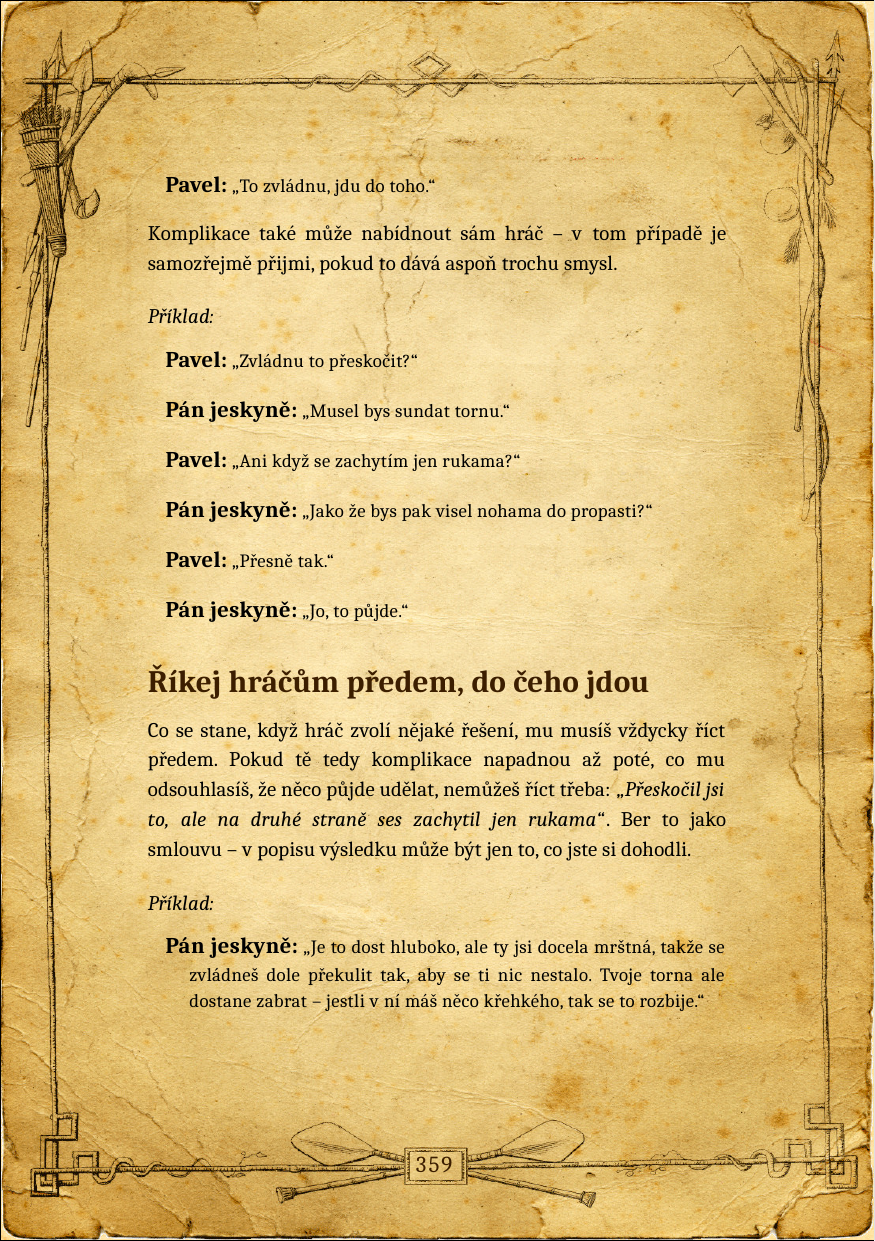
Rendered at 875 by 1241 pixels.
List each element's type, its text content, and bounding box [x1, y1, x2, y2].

text Pán jeskyně: „Musel bys sundat tornu.“ [165, 397, 726, 423]
text Pavel: „To zvládnu, jdu do toho.“ [165, 172, 726, 198]
subtitle Říkej hráčům předem, do čeho jdou [148, 664, 726, 701]
text Pavel: „Zvládnu to přeskočit?“ [165, 347, 726, 373]
text Příklad: [148, 305, 726, 329]
text Pán jeskyně: „Je to dost hluboko, ale ty jsi docela mrštná, takže se zvládneš dole překulit tak, aby se ti nic nestalo. Tvoje torna ale dostane zabrat – jestli v⁠ ní máš něco křehkého, tak se to rozbije.“ [165, 933, 726, 1013]
text Pán jeskyně: „Jo, to půjde.“ [165, 597, 726, 623]
text Pavel: „Ani když se zachytím jen rukama?“ [165, 447, 726, 473]
text Příklad: [148, 891, 726, 915]
picture [1, 1, 874, 1240]
text Pavel: „Přesně tak.“ [165, 547, 726, 573]
text Co se stane, když hráč zvolí nějaké řešení, mu musíš vždycky říct předem. Pokud tě tedy komplikace napadnou až poté, co mu odsouhlasíš, že něco půjde udělat, nemůžeš říct třeba: „Přeskočil jsi to, ale na druhé straně ses zachytil jen rukama“. Ber to jako smlouvu – v⁠ popisu výsledku může být jen to, co jste si dohodli. [148, 718, 726, 862]
text Komplikace také může nabídnout sám hráč – v⁠ tom případě je samozřejmě přijmi, pokud to dává aspoň trochu smysl. [148, 222, 726, 276]
text Pán jeskyně: „Jako že bys pak visel nohama do propasti?“ [165, 497, 726, 523]
